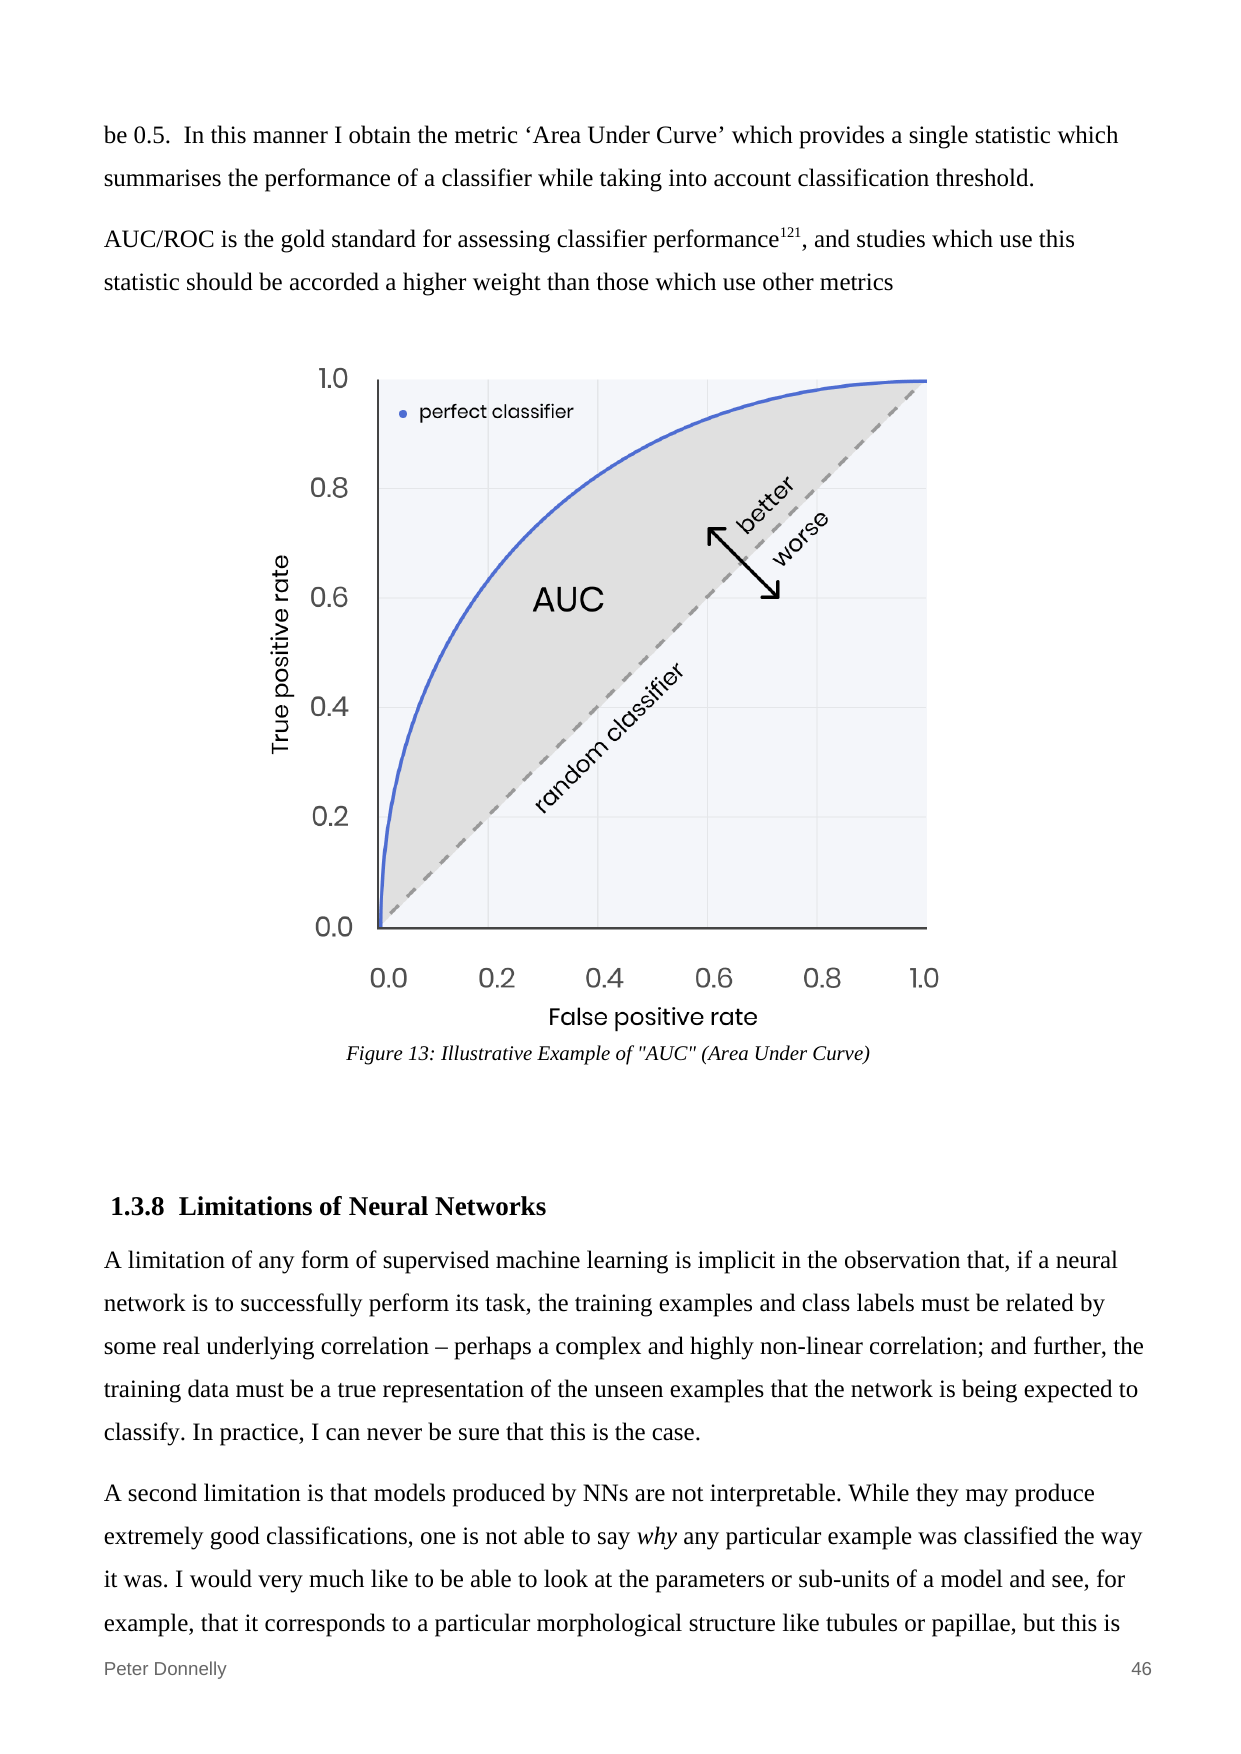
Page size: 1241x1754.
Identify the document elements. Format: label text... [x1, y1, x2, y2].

text AUC/ROC is the gold standard for assessing classifier performance, and studies which use this statistic should be accorded a higher weight than those which use other metrics [103, 224, 1146, 296]
text A limitation of any form of supervised machine learning is implicit in the observation that, if a neural network is to successfully perform its task, the training examples and class labels must be related by some real underlying correlation – perhaps a complex and highly non-linear correlation; and further, the training data must be a true representation of the unseen examples that the network is being expected to classify. In practice, I can never be sure that this is the case. [103, 1245, 1146, 1446]
text A second limitation is that models produced by NNs are not interpretable. While they may produce extremely good classifications, one is not able to say why any particular example was classified the way it was. I would very much like to be able to look at the parameters or sub-units of a model and see, for example, that it corresponds to a particular morphological structure like tubules or papillae, but this is [103, 1478, 1146, 1636]
text be 0.5. In this manner I obtain the metric ‘Area Under Curve’ which provides a single statistic which summarises the performance of a classifier while taking into account classification threshold. [103, 120, 1146, 192]
text Figure 13: Illustrative Example of "AUC" (Area Under Curve) [261, 1041, 956, 1065]
picture [260, 356, 956, 1041]
subtitle Limitations of Neural Networks [103, 1190, 1146, 1221]
